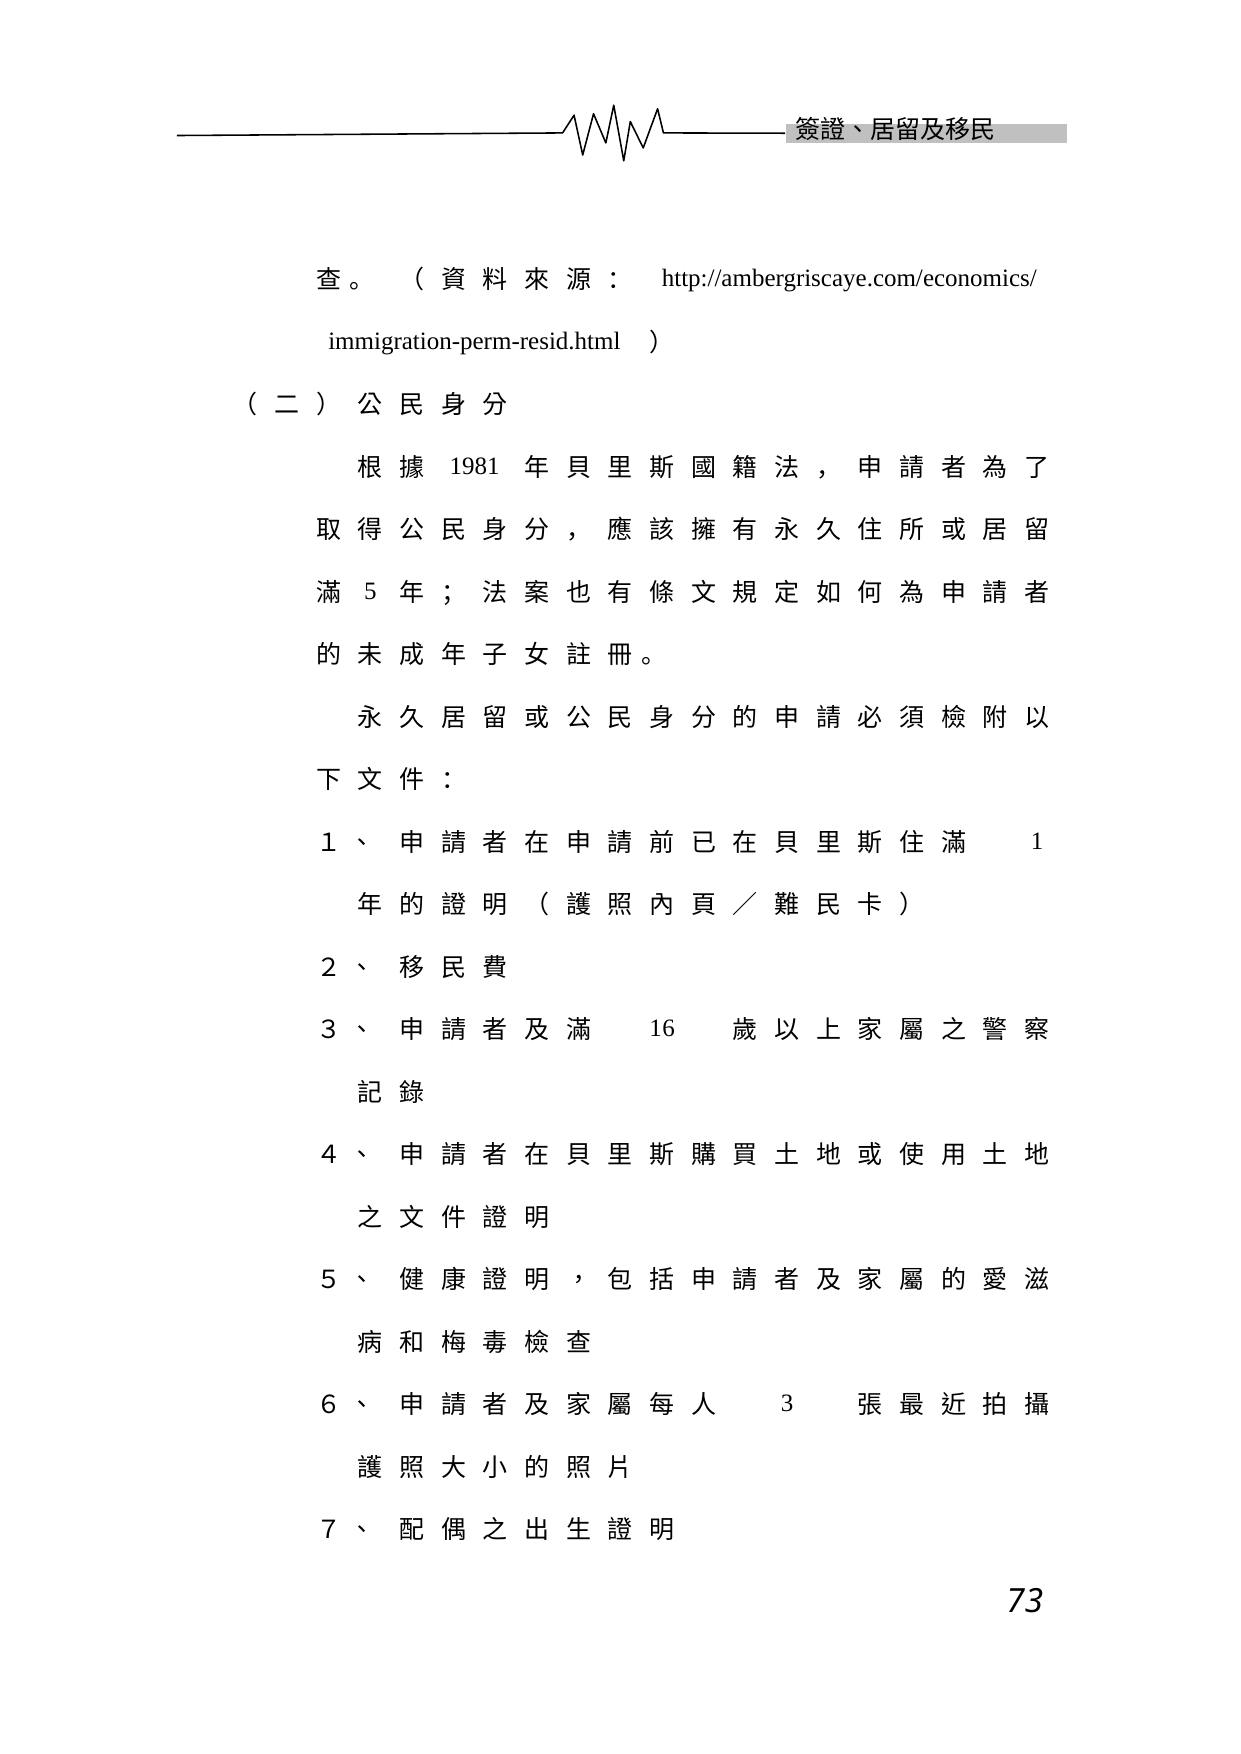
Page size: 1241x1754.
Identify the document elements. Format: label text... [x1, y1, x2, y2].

text １、申請者在申請前已在貝里斯住滿1年的證明（護照內頁／難民卡） [281, 799, 1058, 924]
text 根據1981年貝里斯國籍法，申請者為了取得公民身分，應該擁有永久住所或居留滿5年；法案也有條文規定如何為申請者的未成年子女註冊。 [281, 424, 1058, 674]
text 查。（資料來源：http://ambergriscaye.com/economics/immigration-perm-resid.html） [281, 236, 1058, 361]
text ５、健康證明，包括申請者及家屬的愛滋病和梅毒檢查 [281, 1236, 1058, 1361]
text ３、申請者及滿16歲以上家屬之警察記錄 [281, 986, 1058, 1111]
text （二）公民身分 [207, 361, 1058, 424]
text ７、配偶之出生證明 [281, 1486, 1058, 1549]
text ４、申請者在貝里斯購買土地或使用土地之文件證明 [281, 1111, 1058, 1236]
text ２、移民費 [281, 924, 1058, 986]
text ６、申請者及家屬每人3張最近拍攝護照大小的照片 [281, 1361, 1058, 1486]
text 永久居留或公民身分的申請必須檢附以下文件： [281, 674, 1058, 799]
